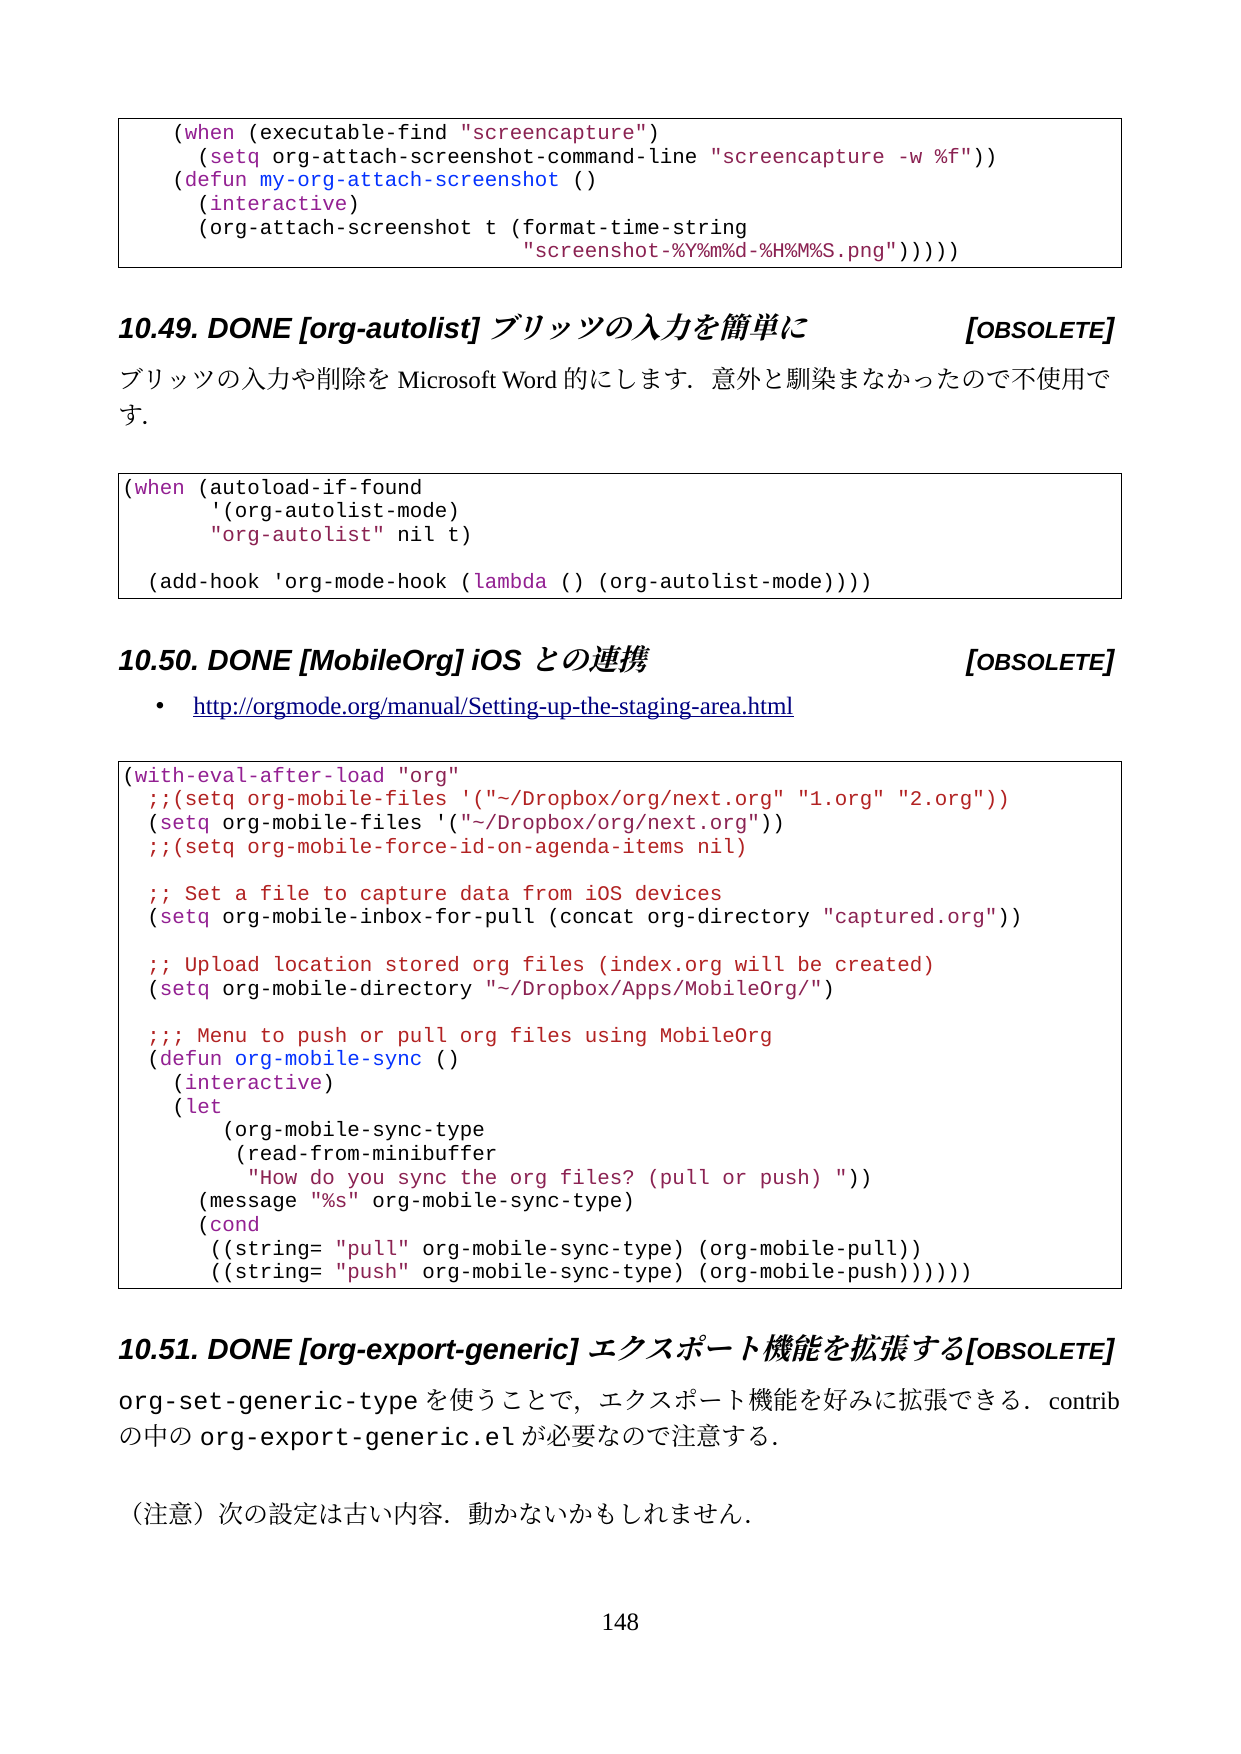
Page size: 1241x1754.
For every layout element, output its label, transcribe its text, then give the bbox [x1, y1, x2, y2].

text (setq org-mobile-directory "~/Dropbox/Apps/MobileOrg/") [119, 973, 1121, 997]
text (setq org-mobile-files '("~/Dropbox/org/next.org")) [119, 808, 1121, 832]
text (org-mobile-sync-type [119, 1115, 1121, 1139]
text "How do you sync the org files? (pull or push) ")) [119, 1163, 1121, 1186]
text (setq org-mobile-inbox-for-pull (concat org-directory "captured.org")) [119, 903, 1121, 926]
list http://orgmode.org/manual/Setting-up-the-staging-area.html [156, 691, 1122, 748]
text '(org-autolist-mode) [119, 496, 1121, 520]
text "org-autolist" nil t) [119, 520, 1121, 544]
text ブリッツの入力や削除を Microsoft Word 的にします．意外と馴染まなかったので不使用です． [118, 360, 1122, 460]
text (when (executable-find "screencapture") [119, 119, 1121, 142]
text (message "%s" org-mobile-sync-type) [119, 1186, 1121, 1210]
text (with-eval-after-load "org" [119, 762, 1121, 784]
subtitle DONE [org-autolist] ブリッツの入力を簡単に [obsolete] [118, 305, 1122, 347]
text (defun org-mobile-sync () [119, 1044, 1121, 1068]
text (setq org-attach-screenshot-command-line "screencapture -w %f")) [119, 142, 1121, 165]
text (cond [119, 1210, 1121, 1234]
text (defun my-org-attach-screenshot () [119, 165, 1121, 189]
text ((string= "push" org-mobile-sync-type) (org-mobile-push)))))) [119, 1257, 1121, 1288]
text ((string= "pull" org-mobile-sync-type) (org-mobile-pull)) [119, 1234, 1121, 1257]
text （注意）次の設定は古い内容．動かないかもしれません． [118, 1494, 1122, 1559]
text ;; Upload location stored org files (index.org will be created) [119, 950, 1121, 973]
text ;;; Menu to push or pull org files using MobileOrg [119, 1021, 1121, 1044]
text (let [119, 1092, 1121, 1115]
text org-set-generic-type を使うことで，エクスポート機能を好みに拡張できる．contrib の中の org-export-generic.el が必要なので注意する． [118, 1381, 1122, 1482]
text ;;(setq org-mobile-force-id-on-agenda-items nil) [119, 832, 1121, 855]
text (read-from-minibuffer [119, 1139, 1121, 1163]
text (add-hook 'org-mode-hook (lambda () (org-autolist-mode)))) [119, 567, 1121, 598]
text ;;(setq org-mobile-files '("~/Dropbox/org/next.org" "1.org" "2.org")) [119, 784, 1121, 808]
text "screenshot-%Y%m%d-%H%M%S.png"))))) [119, 236, 1121, 267]
text (interactive) [119, 189, 1121, 213]
text (when (autoload-if-found [119, 474, 1121, 496]
subtitle DONE [MobileOrg] iOS との連携 [obsolete] [118, 636, 1122, 678]
subtitle DONE [org-export-generic] エクスポート機能を拡張する [obsolete] [118, 1326, 1122, 1368]
text (interactive) [119, 1068, 1121, 1092]
text ;; Set a file to capture data from iOS devices [119, 879, 1121, 903]
text (org-attach-screenshot t (format-time-string [119, 213, 1121, 236]
